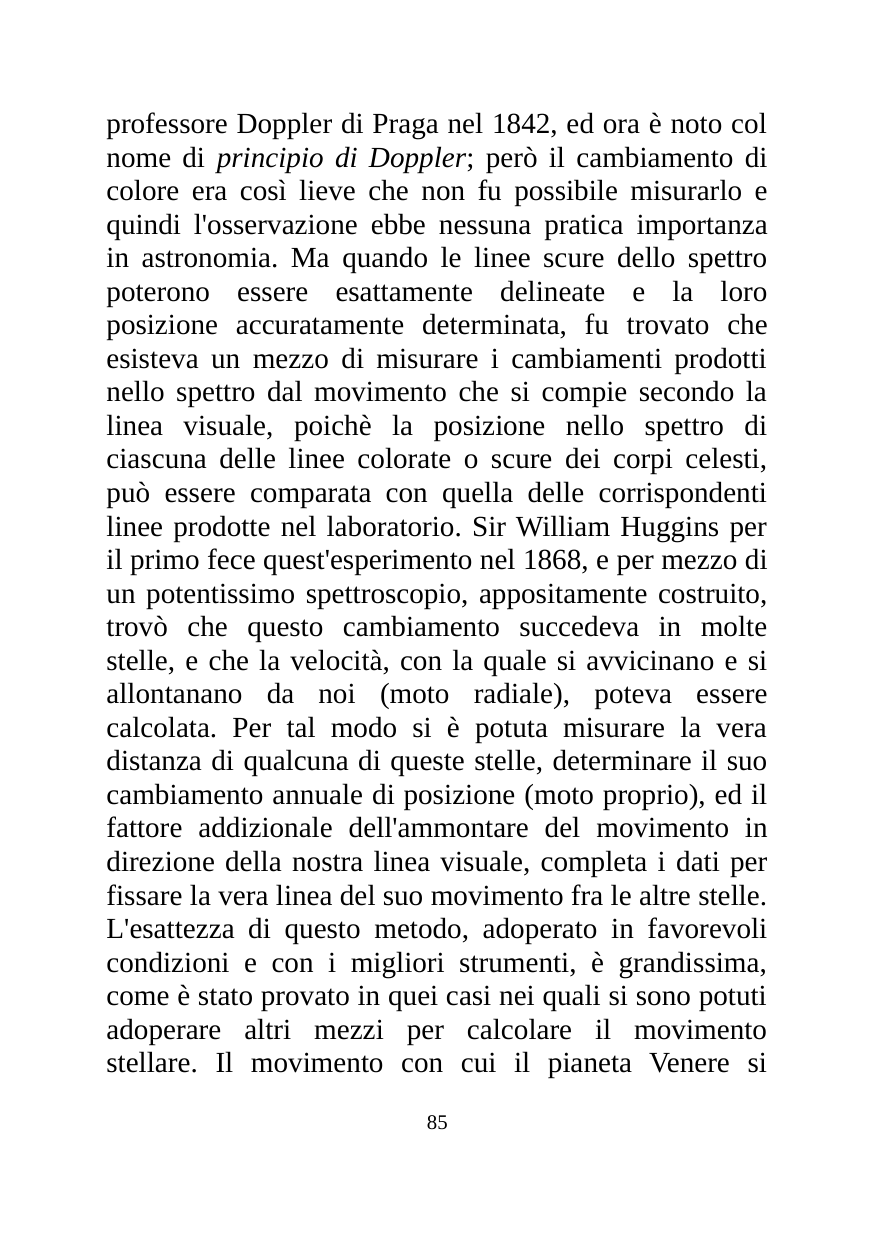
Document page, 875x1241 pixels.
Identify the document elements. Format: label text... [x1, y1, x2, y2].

text professore Doppler di Praga nel 1842, ed ora è noto col nome di principio di Doppler; però il cambiamento di colore era così lieve che non fu possibile misurarlo e quindi l'osservazione ebbe nessuna pratica importanza in astronomia. Ma quando le linee scure dello spettro poterono essere esattamente delineate e la loro posizione accuratamente determinata, fu trovato che esisteva un mezzo di misurare i cambiamenti prodotti nello spettro dal movimento che si compie secondo la linea visuale, poichè la posizione nello spettro di ciascuna delle linee colorate o scure dei corpi celesti, può essere comparata con quella delle corrispondenti linee prodotte nel laboratorio. Sir William Huggins per il primo fece quest'esperimento nel 1868, e per mezzo di un potentissimo spettroscopio, appositamente costruito, trovò che questo cambiamento succedeva in molte stelle, e che la velocità, con la quale si avvicinano e si allontanano da noi (moto radiale), poteva essere calcolata. Per tal modo si è potuta misurare la vera distanza di qualcuna di queste stelle, determinare il suo cambiamento annuale di posizione (moto proprio), ed il fattore addizionale dell'ammontare del movimento in direzione della nostra linea visuale, completa i dati per fissare la vera linea del suo movimento fra le altre stelle. L'esattezza di questo metodo, adoperato in favorevoli condizioni e con i migliori strumenti, è grandissima, come è stato provato in quei casi nei quali si sono potuti adoperare altri mezzi per calcolare il movimento stellare. Il movimento con cui il pianeta Venere si [106, 106, 768, 1079]
